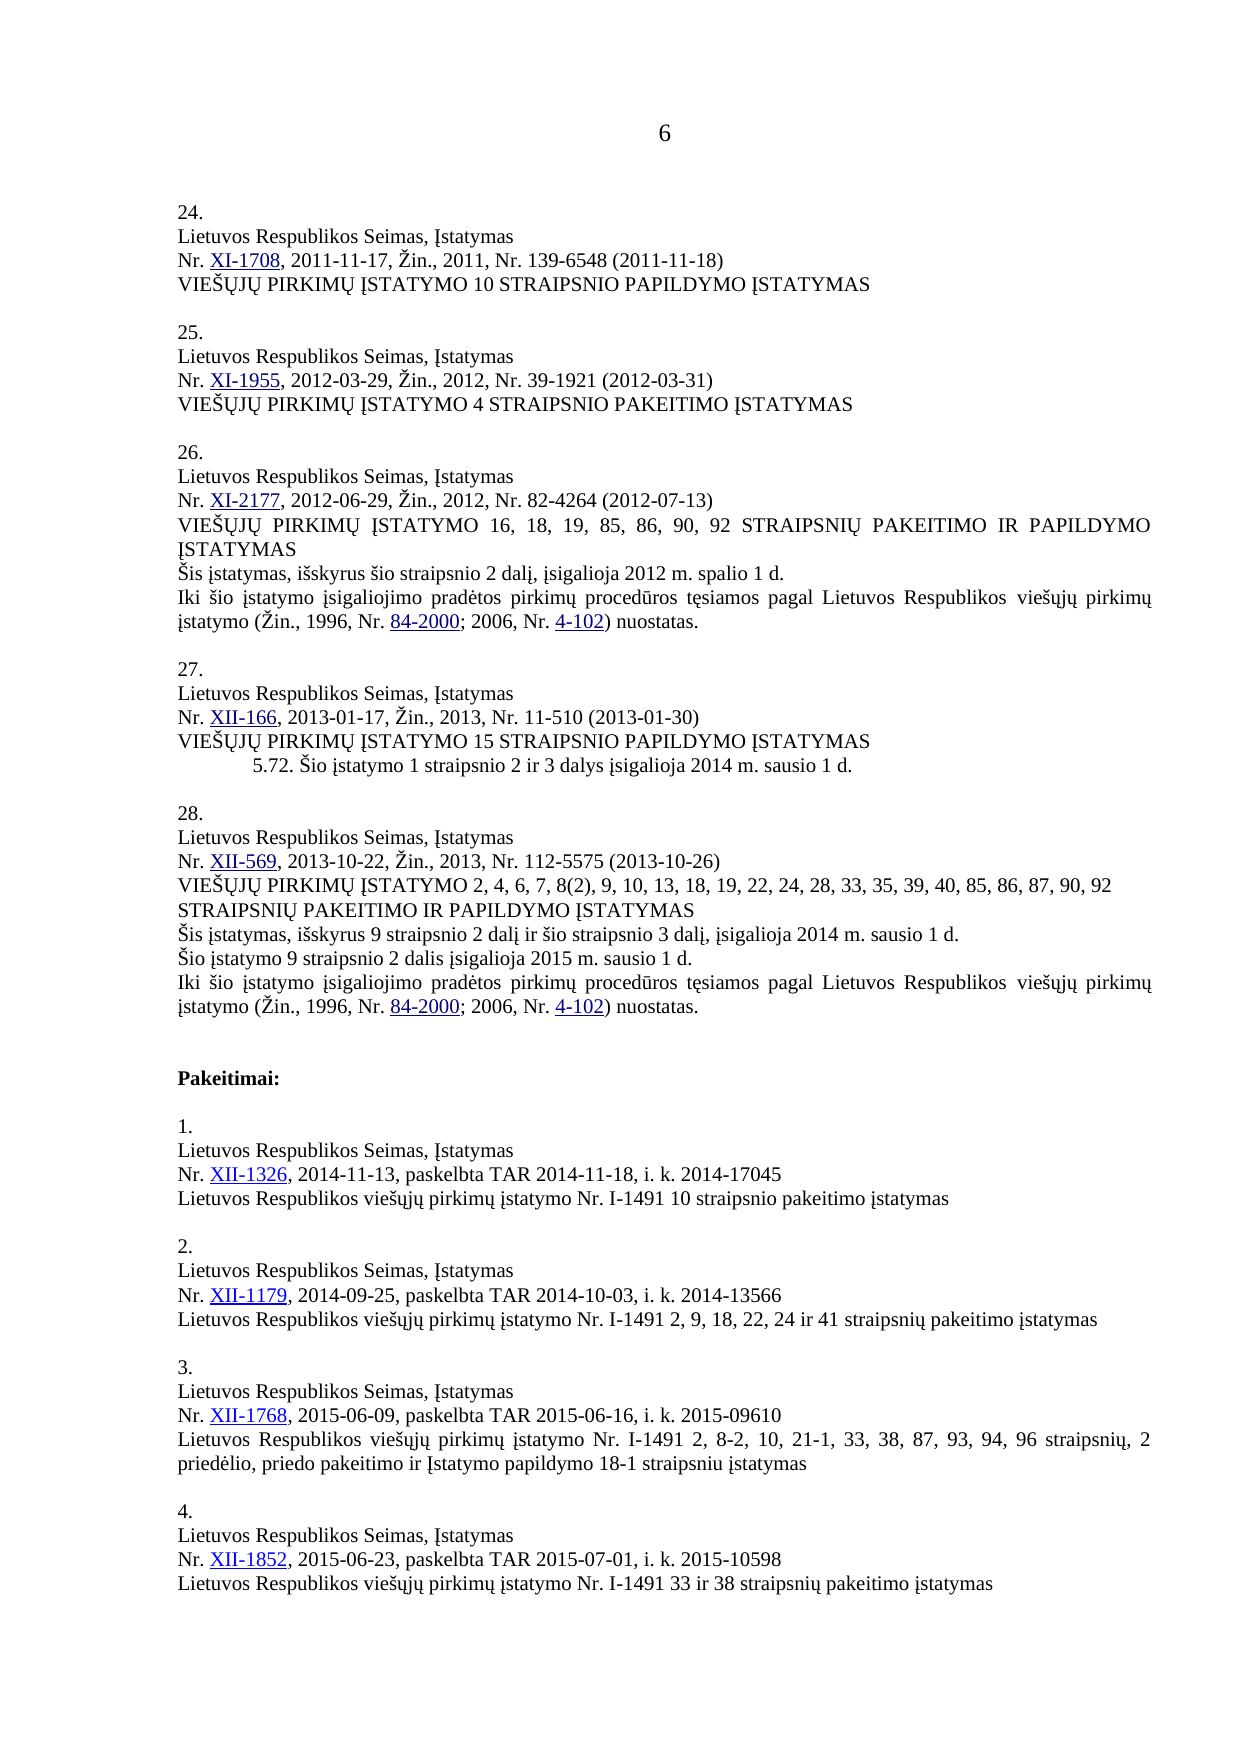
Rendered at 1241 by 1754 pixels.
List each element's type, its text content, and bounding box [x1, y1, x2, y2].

text Nr. XI-1708, 2011-11-17, Žin., 2011, Nr. 139-6548 (2011-11-18) [177, 248, 1152, 272]
text Nr. XII-1768, 2015-06-09, paskelbta TAR 2015-06-16, i. k. 2015-09610 [177, 1403, 1152, 1427]
text Lietuvos Respublikos Seimas, Įstatymas [177, 1258, 1152, 1282]
text Lietuvos Respublikos Seimas, Įstatymas [177, 464, 1152, 488]
text Iki šio įstatymo įsigaliojimo pradėtos pirkimų procedūros tęsiamos pagal Lietuvos Respublikos viešųjų pirkimų įstatymo (Žin., 1996, Nr. 84-2000; 2006, Nr. 4-102) nuostatas. [177, 585, 1152, 633]
text Nr. XI-1955, 2012-03-29, Žin., 2012, Nr. 39-1921 (2012-03-31) [177, 368, 1152, 392]
text Pakeitimai: [177, 1066, 1152, 1090]
text Lietuvos Respublikos Seimas, Įstatymas [177, 344, 1152, 368]
text VIEŠŲJŲ PIRKIMŲ ĮSTATYMO 2, 4, 6, 7, 8(2), 9, 10, 13, 18, 19, 22, 24, 28, 33, 35, 39, 40, 85, 86, 87, 90, 92 STRAIPSNIŲ PAKEITIMO IR PAPILDYMO ĮSTATYMAS [177, 873, 1152, 922]
text Lietuvos Respublikos Seimas, Įstatymas [177, 1523, 1152, 1547]
text Lietuvos Respublikos Seimas, Įstatymas [177, 825, 1152, 849]
text VIEŠŲJŲ PIRKIMŲ ĮSTATYMO 4 STRAIPSNIO PAKEITIMO ĮSTATYMAS [177, 392, 1152, 416]
text Lietuvos Respublikos viešųjų pirkimų įstatymo Nr. I-1491 33 ir 38 straipsnių pakeitimo įstatymas [177, 1571, 1152, 1595]
text Lietuvos Respublikos Seimas, Įstatymas [177, 681, 1152, 705]
text Nr. XI-2177, 2012-06-29, Žin., 2012, Nr. 82-4264 (2012-07-13) [177, 488, 1152, 512]
text Lietuvos Respublikos Seimas, Įstatymas [177, 1138, 1152, 1162]
text VIEŠŲJŲ PIRKIMŲ ĮSTATYMO 15 STRAIPSNIO PAPILDYMO ĮSTATYMAS [177, 729, 1152, 753]
text Nr. XII-1852, 2015-06-23, paskelbta TAR 2015-07-01, i. k. 2015-10598 [177, 1547, 1152, 1571]
text Lietuvos Respublikos viešųjų pirkimų įstatymo Nr. I-1491 2, 9, 18, 22, 24 ir 41 straipsnių pakeitimo įstatymas [177, 1307, 1152, 1331]
text Lietuvos Respublikos Seimas, Įstatymas [177, 1379, 1152, 1403]
text 1. [177, 1114, 1152, 1138]
text Lietuvos Respublikos viešųjų pirkimų įstatymo Nr. I-1491 2, 8-2, 10, 21-1, 33, 38, 87, 93, 94, 96 straipsnių, 2 priedėlio, priedo pakeitimo ir Įstatymo papildymo 18-1 straipsniu įstatymas [177, 1427, 1152, 1475]
text Nr. XII-1179, 2014-09-25, paskelbta TAR 2014-10-03, i. k. 2014-13566 [177, 1282, 1152, 1307]
text Nr. XII-569, 2013-10-22, Žin., 2013, Nr. 112-5575 (2013-10-26) [177, 849, 1152, 873]
text 4. [177, 1499, 1152, 1523]
text 28. [177, 801, 1152, 825]
text VIEŠŲJŲ PIRKIMŲ ĮSTATYMO 16, 18, 19, 85, 86, 90, 92 STRAIPSNIŲ PAKEITIMO IR PAPILDYMO ĮSTATYMAS [177, 512, 1152, 561]
text Šis įstatymas, išskyrus šio straipsnio 2 dalį, įsigalioja 2012 m. spalio 1 d. [177, 561, 1152, 585]
text VIEŠŲJŲ PIRKIMŲ ĮSTATYMO 10 STRAIPSNIO PAPILDYMO ĮSTATYMAS [177, 272, 1152, 296]
text Lietuvos Respublikos Seimas, Įstatymas [177, 224, 1152, 248]
text 2. [177, 1234, 1152, 1258]
text 24. [177, 200, 1152, 224]
text 3. [177, 1355, 1152, 1379]
text 26. [177, 440, 1152, 464]
text Šis įstatymas, išskyrus 9 straipsnio 2 dalį ir šio straipsnio 3 dalį, įsigalioja 2014 m. sausio 1 d. [177, 922, 1152, 946]
text Nr. XII-166, 2013-01-17, Žin., 2013, Nr. 11-510 (2013-01-30) [177, 705, 1152, 729]
text Šio įstatymo 9 straipsnio 2 dalis įsigalioja 2015 m. sausio 1 d. [177, 946, 1152, 970]
text Lietuvos Respublikos viešųjų pirkimų įstatymo Nr. I-1491 10 straipsnio pakeitimo įstatymas [177, 1186, 1152, 1210]
subtitle Šio įstatymo 1 straipsnio 2 ir 3 dalys įsigalioja 2014 m. sausio 1 d. [177, 753, 1152, 777]
text Iki šio įstatymo įsigaliojimo pradėtos pirkimų procedūros tęsiamos pagal Lietuvos Respublikos viešųjų pirkimų įstatymo (Žin., 1996, Nr. 84-2000; 2006, Nr. 4-102) nuostatas. [177, 970, 1152, 1018]
text 25. [177, 320, 1152, 344]
text 27. [177, 657, 1152, 681]
text Nr. XII-1326, 2014-11-13, paskelbta TAR 2014-11-18, i. k. 2014-17045 [177, 1162, 1152, 1186]
